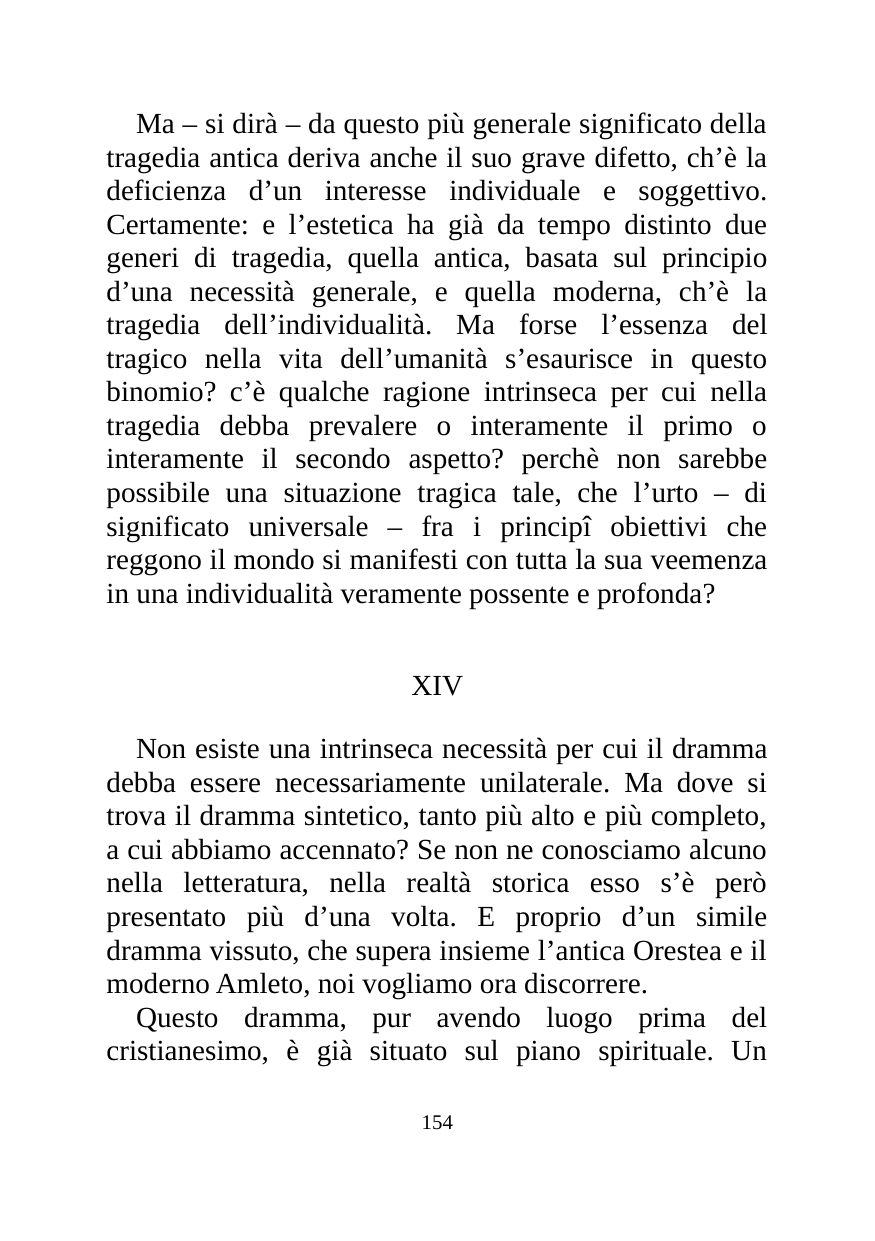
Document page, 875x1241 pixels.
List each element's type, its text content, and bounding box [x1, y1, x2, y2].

text Ma – si dirà – da questo più generale significato della tragedia antica deriva anche il suo grave difetto, ch’è la deficienza d’un interesse individuale e soggettivo. Certamente: e l’estetica ha già da tempo distinto due generi di tragedia, quella antica, basata sul principio d’una necessità generale, e quella moderna, ch’è la tragedia dell’individualità. Ma forse l’essenza del tragico nella vita dell’umanità s’esaurisce in questo binomio? c’è qualche ragione intrinseca per cui nella tragedia debba prevalere o interamente il primo o interamente il secondo aspetto? perchè non sarebbe possibile una situazione tragica tale, che l’urto – di significato universale – fra i principî obiettivi che reggono il mondo si manifesti con tutta la sua veemenza in una individualità veramente possente e profonda? [106, 106, 768, 609]
subtitle XIV [106, 668, 768, 702]
text Non esiste una intrinseca necessità per cui il dramma debba essere necessariamente unilaterale. Ma dove si trova il dramma sintetico, tanto più alto e più completo, a cui abbiamo accennato? Se non ne conosciamo alcuno nella letteratura, nella realtà storica esso s’è però presentato più d’una volta. E proprio d’un simile dramma vissuto, che supera insieme l’antica Orestea e il moderno Amleto, noi vogliamo ora discorrere. [106, 731, 768, 1000]
text Questo dramma, pur avendo luogo prima del cristianesimo, è già situato sul piano spirituale. Un [106, 1000, 768, 1067]
